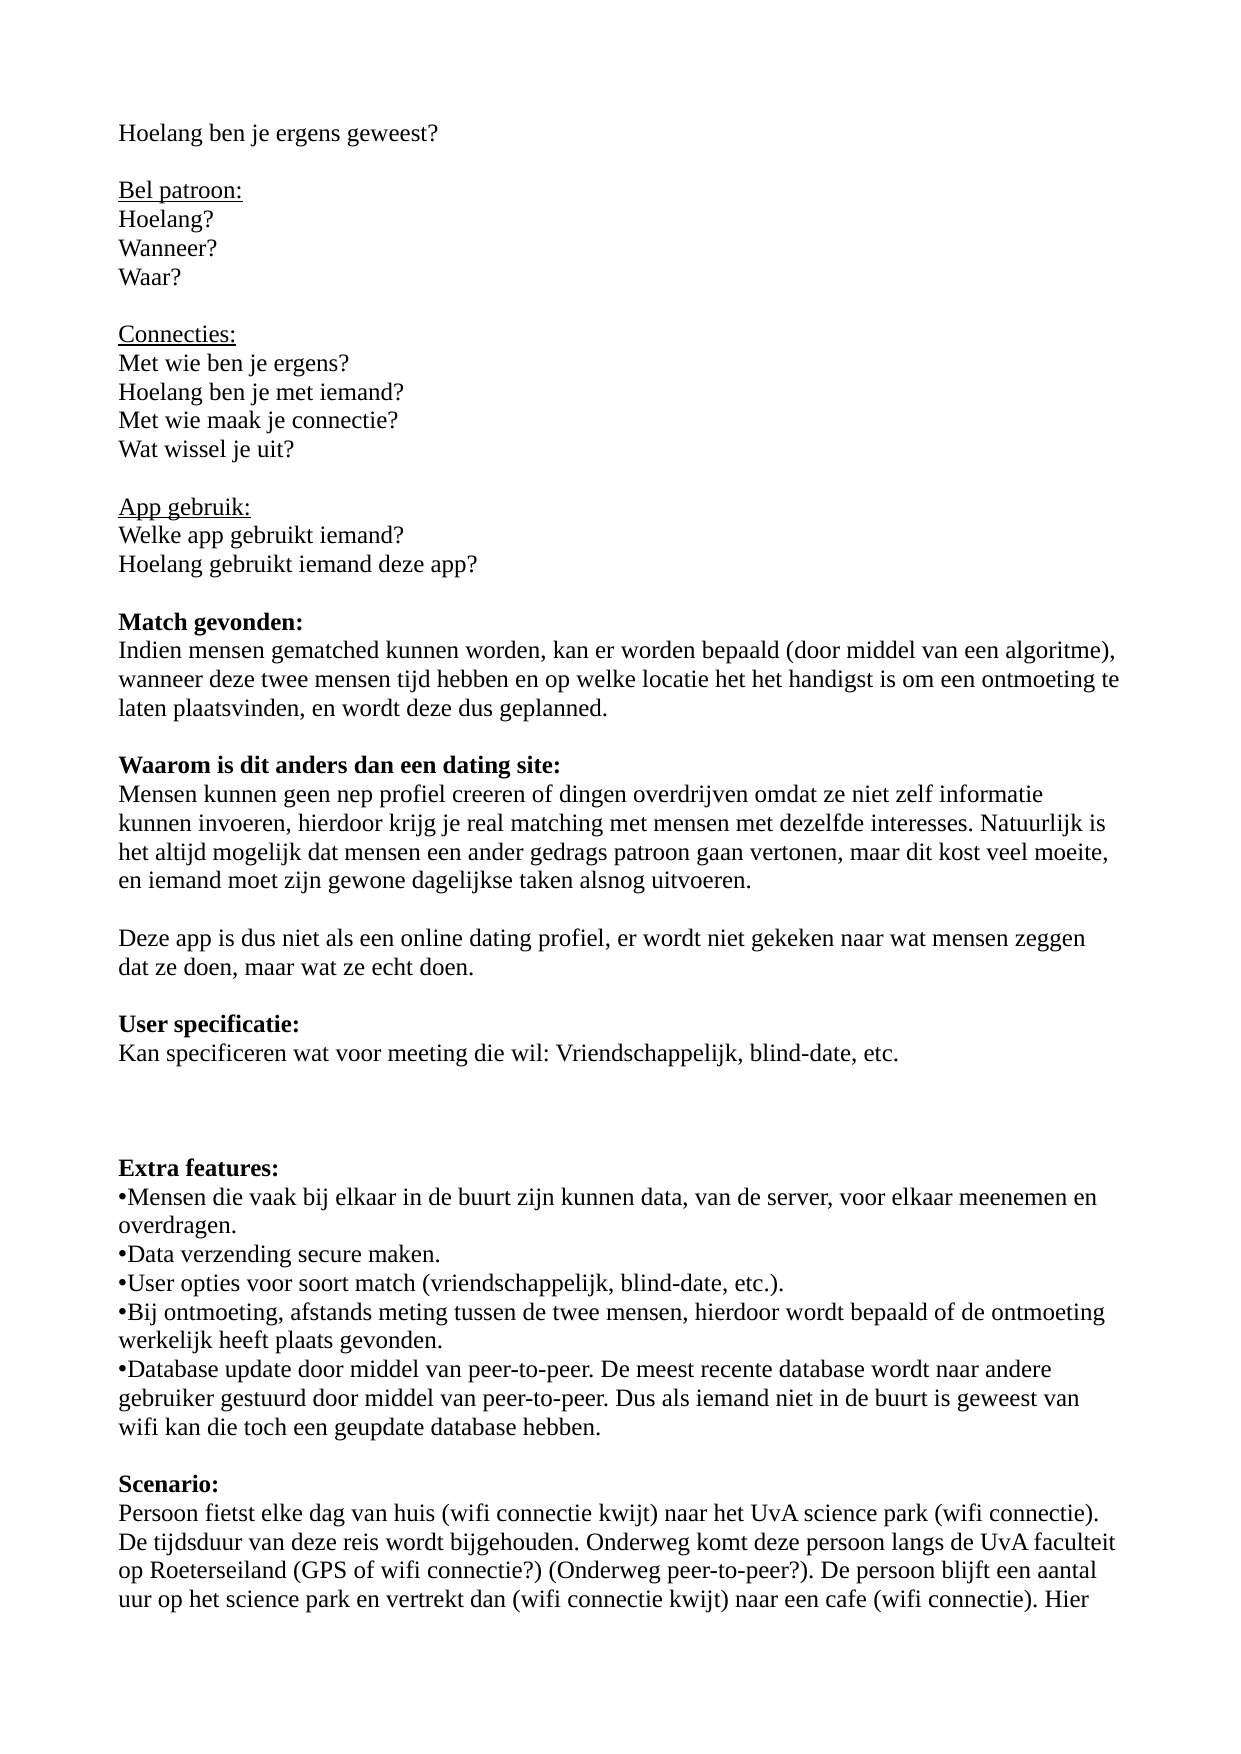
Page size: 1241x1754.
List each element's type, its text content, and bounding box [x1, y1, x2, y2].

text Scenario: [118, 1469, 1122, 1498]
text Persoon fietst elke dag van huis (wifi connectie kwijt) naar het UvA science park (wifi connectie). De tijdsduur van deze reis wordt bijgehouden. Onderweg komt deze persoon langs de UvA faculteit op Roeterseiland (GPS of wifi connectie?) (Onderweg peer-to-peer?). De persoon blijft een aantal uur op het science park en vertrekt dan (wifi connectie kwijt) naar een cafe (wifi connectie). Hier [118, 1498, 1122, 1613]
text Met wie maak je connectie? [118, 406, 1122, 434]
text Met wie ben je ergens? Hoelang ben je met iemand? [118, 348, 1122, 406]
text Deze app is dus niet als een online dating profiel, er wordt niet gekeken naar wat mensen zeggen dat ze doen, maar wat ze echt doen. [118, 923, 1122, 981]
text Hoelang ben je ergens geweest? [118, 118, 1122, 147]
text Connecties: [118, 319, 1122, 348]
list Database update door middel van peer-to-peer. De meest recente database wordt naar andere gebruiker gestuurd door middel van peer-to-peer. Dus als iemand niet in de buurt is geweest van wifi kan die toch een geupdate database hebben. [118, 1354, 1122, 1441]
text Waarom is dit anders dan een dating site: [118, 751, 1122, 779]
text User specificatie: [118, 1009, 1122, 1038]
list Data verzending secure maken. [118, 1239, 1122, 1268]
text Waar? [118, 262, 1122, 291]
text Bel patroon: Hoelang? Wanneer? [118, 176, 1122, 262]
list Bij ontmoeting, afstands meting tussen de twee mensen, hierdoor wordt bepaald of de ontmoeting werkelijk heeft plaats gevonden. [118, 1297, 1122, 1354]
text App gebruik: Welke app gebruikt iemand? Hoelang gebruikt iemand deze app? [118, 492, 1122, 578]
text Kan specificeren wat voor meeting die wil: Vriendschappelijk, blind-date, etc. [118, 1038, 1122, 1067]
list Mensen die vaak bij elkaar in de buurt zijn kunnen data, van de server, voor elkaar meenemen en overdragen. [118, 1182, 1122, 1239]
text Mensen kunnen geen nep profiel creeren of dingen overdrijven omdat ze niet zelf informatie kunnen invoeren, hierdoor krijg je real matching met mensen met dezelfde interesses. Natuurlijk is het altijd mogelijk dat mensen een ander gedrags patroon gaan vertonen, maar dit kost veel moeite, en iemand moet zijn gewone dagelijkse taken alsnog uitvoeren. [118, 779, 1122, 894]
text Indien mensen gematched kunnen worden, kan er worden bepaald (door middel van een algoritme), wanneer deze twee mensen tijd hebben en op welke locatie het het handigst is om een ontmoeting te laten plaatsvinden, en wordt deze dus geplanned. [118, 636, 1122, 722]
text Wat wissel je uit? [118, 434, 1122, 463]
list User opties voor soort match (vriendschappelijk, blind-date, etc.). [118, 1268, 1122, 1297]
text Extra features: [118, 1153, 1122, 1182]
text Match gevonden: [118, 607, 1122, 636]
